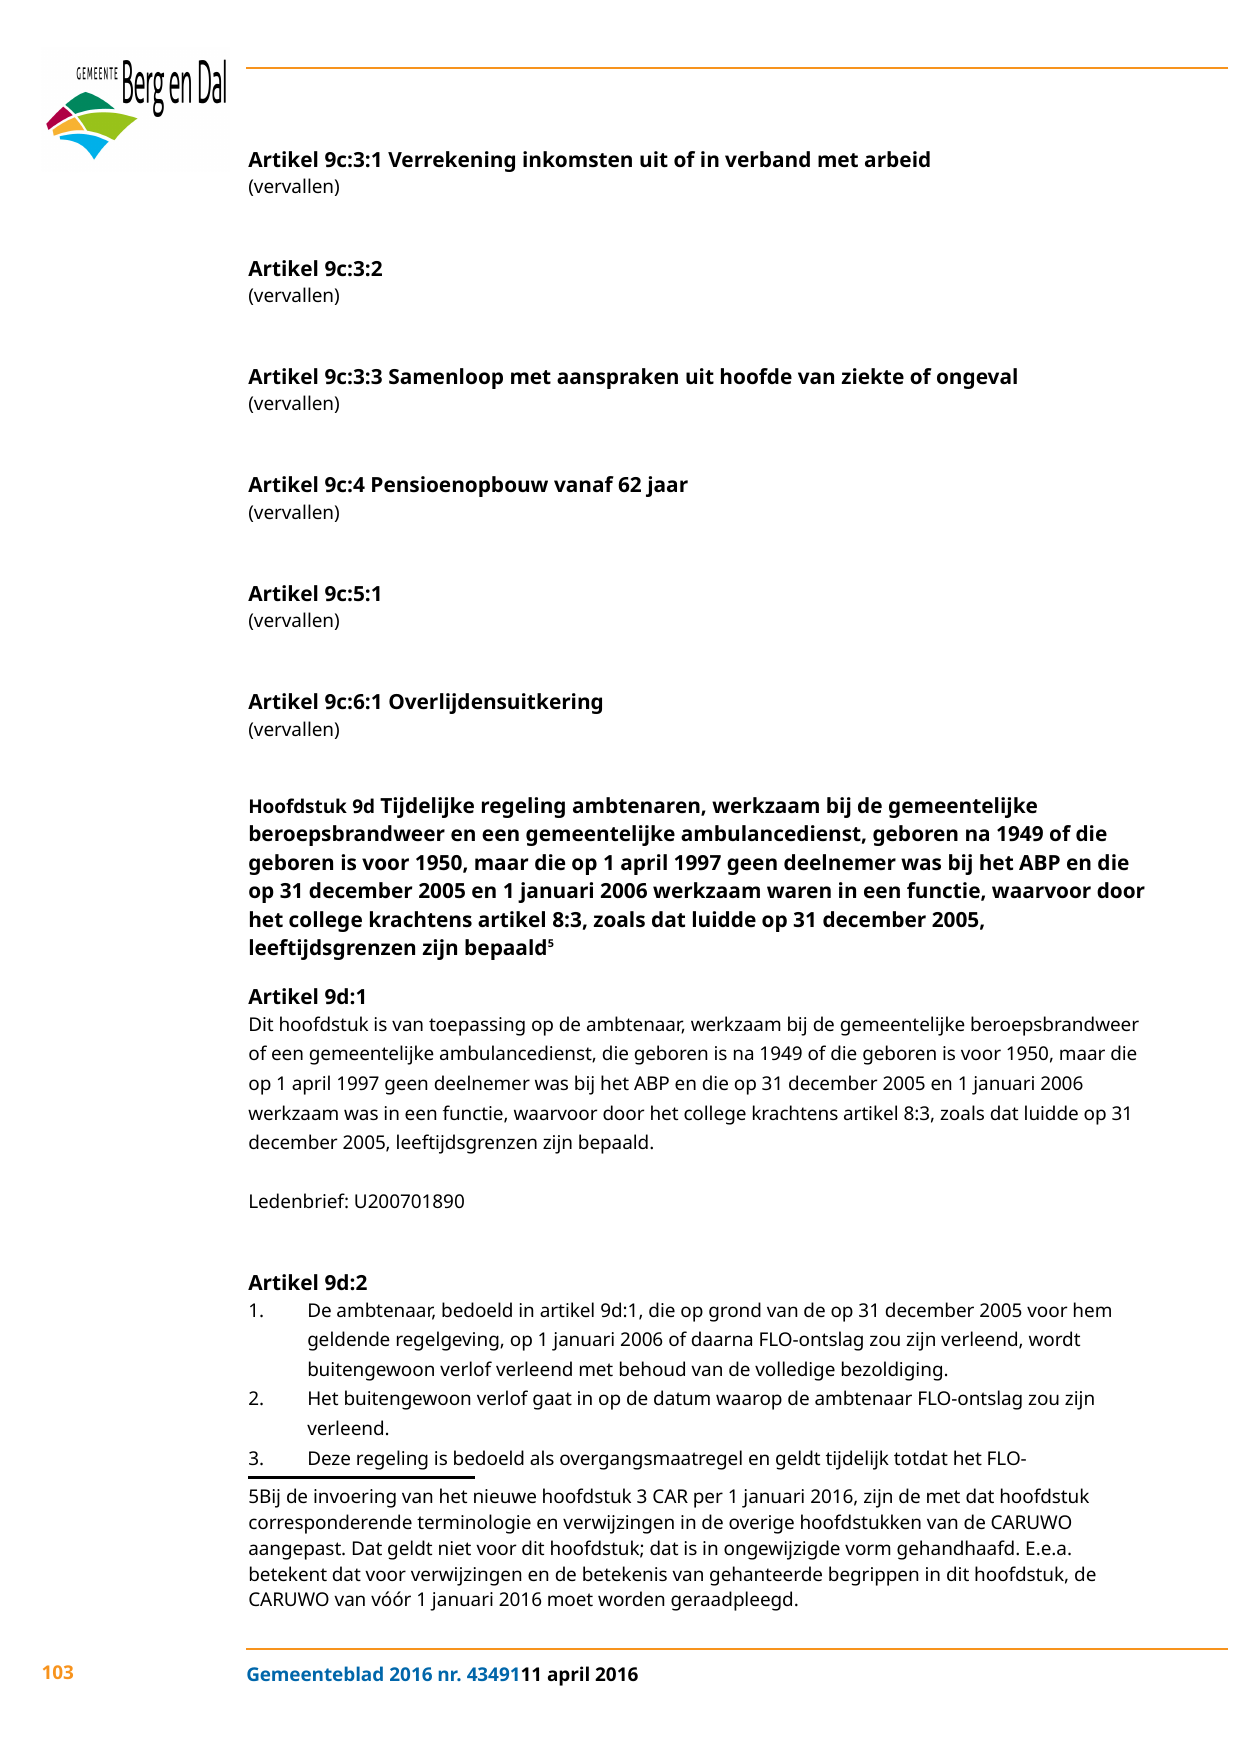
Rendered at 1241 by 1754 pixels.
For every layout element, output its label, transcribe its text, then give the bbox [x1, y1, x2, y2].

text Artikel 9c:3:1 Verrekening inkomsten uit of in verband met arbeid [248, 145, 1152, 174]
text Artikel 9c:6:1 Overlijdensuitkering [248, 687, 1152, 716]
text Bij de invoering van het nieuwe hoofdstuk 3 CAR per 1 januari 2016, zijn de met dat hoofdstuk corresponderende terminologie en verwijzingen in de overige hoofdstukken van de CARUWO aangepast. Dat geldt niet voor dit hoofdstuk; dat is in ongewijzigde vorm gehandhaafd. E.e.a. betekent dat voor verwijzingen en de betekenis van gehanteerde begrippen in dit hoofdstuk, de CARUWO van vóór 1 januari 2016 moet worden geraadpleegd. [248, 1483, 1152, 1612]
text Artikel 9d:2 [248, 1268, 1152, 1297]
text Hoofdstuk 9d Tijdelijke regeling ambtenaren, werkzaam bij de gemeentelijke beroepsbrandweer en een gemeentelijke ambulancedienst, geboren na 1949 of die geboren is voor 1950, maar die op 1 april 1997 geen deelnemer was bij het ABP en die op 31 december 2005 en 1 januari 2006 werkzaam waren in een functie, waarvoor door het college krachtens artikel 8:3, zoals dat luidde op 31 december 2005, leeftijdsgrenzen zijn bepaald [248, 791, 1152, 962]
text (vervallen) [248, 174, 1152, 199]
text (vervallen) [248, 607, 1152, 633]
text Artikel 9c:3:3 Samenloop met aanspraken uit hoofde van ziekte of ongeval [248, 362, 1152, 391]
text Artikel 9c:3:2 [248, 254, 1152, 282]
text (vervallen) [248, 282, 1152, 308]
text Ledenbrief: U200701890 [248, 1188, 1152, 1214]
list Het buitengewoon verlof gaat in op de datum waarop de ambtenaar FLO-ontslag zou zijn verleend. [248, 1386, 1152, 1441]
text Artikel 9c:5:1 [248, 579, 1152, 607]
text (vervallen) [248, 716, 1152, 742]
text Dit hoofdstuk is van toepassing op de ambtenaar, werkzaam bij de gemeentelijke beroepsbrandweer of een gemeentelijke ambulancedienst, die geboren is na 1949 of die geboren is voor 1950, maar die op 1 april 1997 geen deelnemer was bij het ABP en die op 31 december 2005 en 1 januari 2006 werkzaam was in een functie, waarvoor door het college krachtens artikel 8:3, zoals dat luidde op 31 december 2005, leeftijdsgrenzen zijn bepaald. [248, 1011, 1152, 1155]
picture [41, 47, 231, 172]
text (vervallen) [248, 499, 1152, 525]
list De ambtenaar, bedoeld in artikel 9d:1, die op grond van de op 31 december 2005 voor hem geldende regelgeving, op 1 januari 2006 of daarna FLO-ontslag zou zijn verleend, wordt buitengewoon verlof verleend met behoud van de volledige bezoldiging. [248, 1297, 1152, 1382]
text (vervallen) [248, 391, 1152, 416]
text Artikel 9c:4 Pensioenopbouw vanaf 62 jaar [248, 471, 1152, 499]
list Deze regeling is bedoeld als overgangsmaatregel en geldt tijdelijk totdat het FLO- [248, 1445, 1152, 1471]
text Artikel 9d:1 [248, 982, 1152, 1011]
